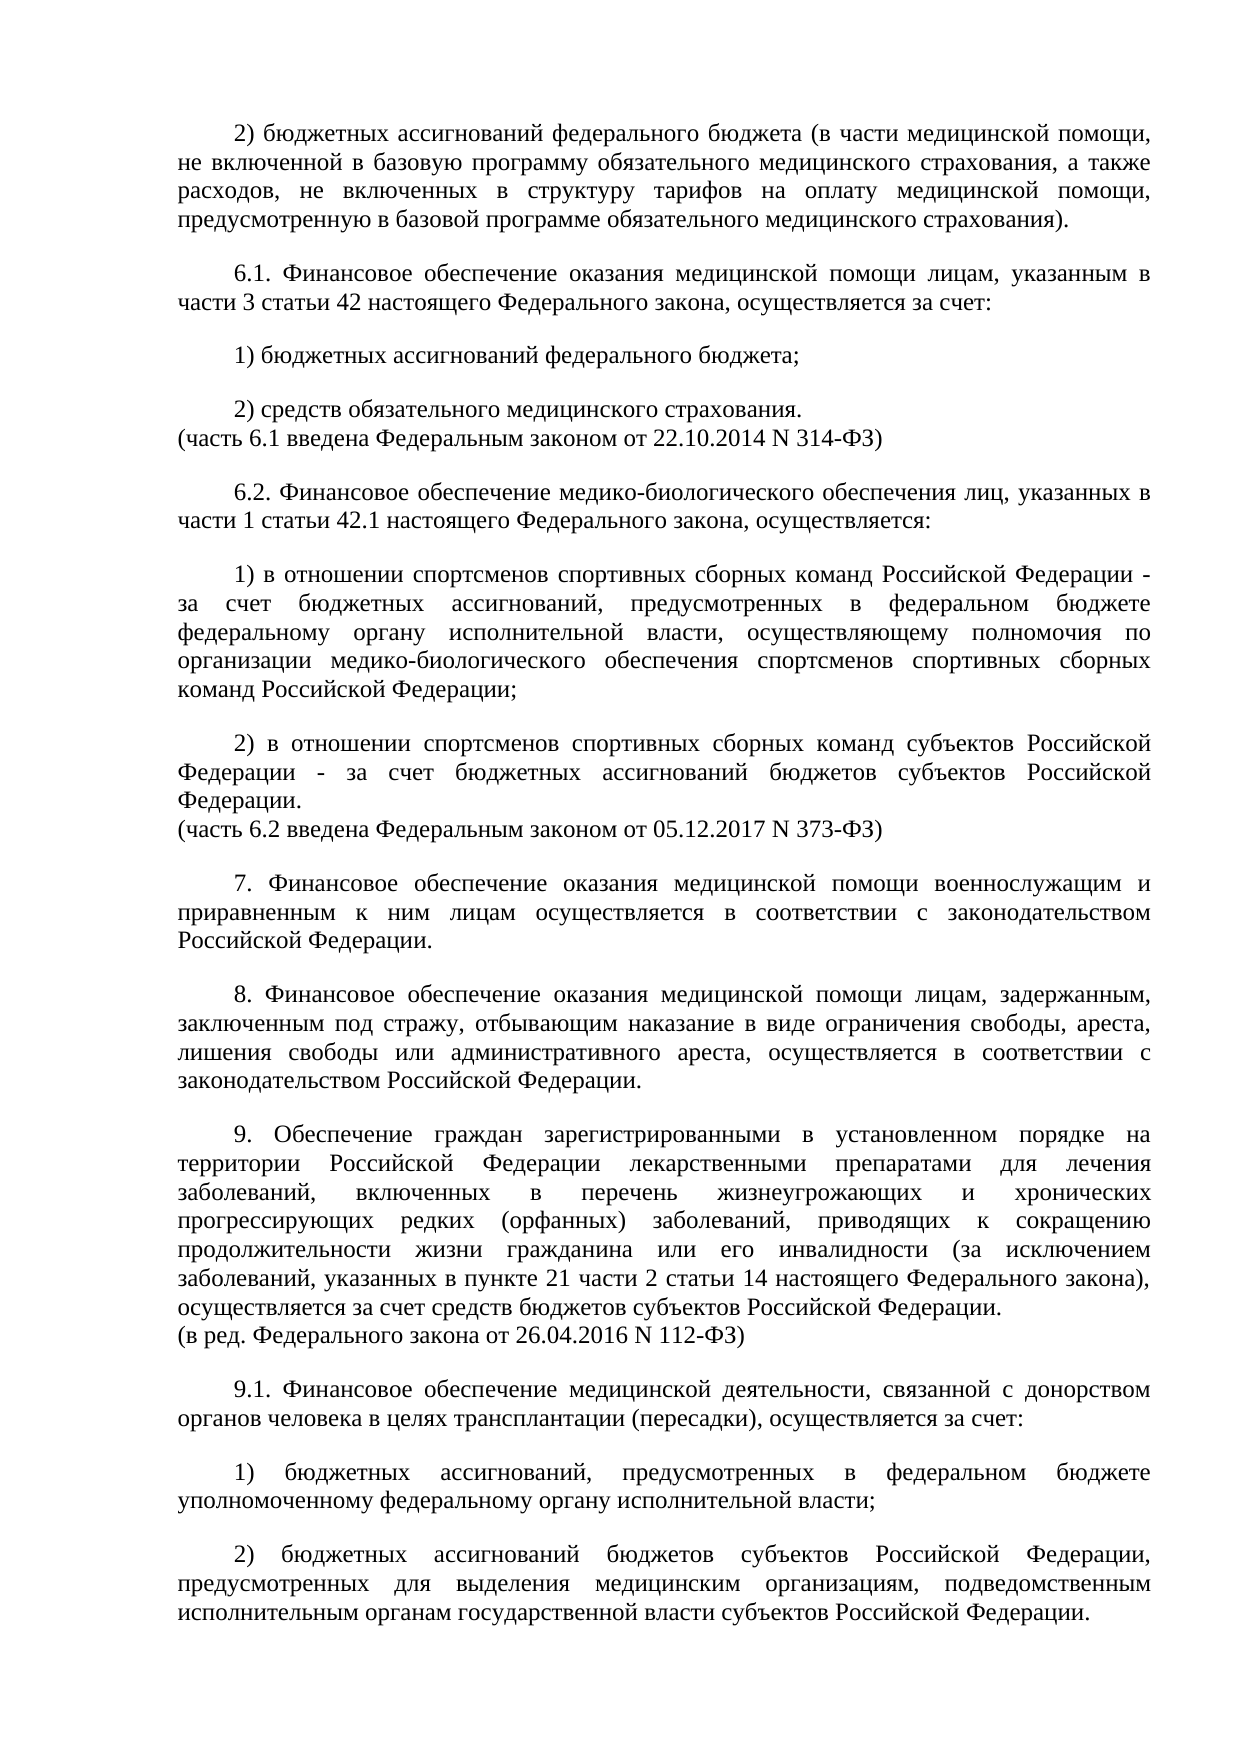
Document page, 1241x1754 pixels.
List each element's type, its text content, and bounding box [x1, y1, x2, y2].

text 2) бюджетных ассигнований федерального бюджета (в части медицинской помощи, не включенной в базовую программу обязательного медицинского страхования, а также расходов, не включенных в структуру тарифов на оплату медицинской помощи, предусмотренную в базовой программе обязательного медицинского страхования). [177, 118, 1152, 233]
text 6.1. Финансовое обеспечение оказания медицинской помощи лицам, указанным в части 3 статьи 42 настоящего Федерального закона, осуществляется за счет: [177, 258, 1152, 316]
text 2) в отношении спортсменов спортивных сборных команд субъектов Российской Федерации - за счет бюджетных ассигнований бюджетов субъектов Российской Федерации. [177, 728, 1152, 814]
text 9. Обеспечение граждан зарегистрированными в установленном порядке на территории Российской Федерации лекарственными препаратами для лечения заболеваний, включенных в перечень жизнеугрожающих и хронических прогрессирующих редких (орфанных) заболеваний, приводящих к сокращению продолжительности жизни гражданина или его инвалидности (за исключением заболеваний, указанных в пункте 21 части 2 статьи 14 настоящего Федерального закона), осуществляется за счет средств бюджетов субъектов Российской Федерации. [177, 1119, 1152, 1321]
text 1) бюджетных ассигнований федерального бюджета; [177, 341, 1152, 369]
text (в ред. Федерального закона от 26.04.2016 N 112-ФЗ) [177, 1321, 1152, 1349]
text 1) в отношении спортсменов спортивных сборных команд Российской Федерации - за счет бюджетных ассигнований, предусмотренных в федеральном бюджете федеральному органу исполнительной власти, осуществляющему полномочия по организации медико-биологического обеспечения спортсменов спортивных сборных команд Российской Федерации; [177, 559, 1152, 703]
text 1) бюджетных ассигнований, предусмотренных в федеральном бюджете уполномоченному федеральному органу исполнительной власти; [177, 1457, 1152, 1514]
text 2) средств обязательного медицинского страхования. [177, 394, 1152, 423]
text 9.1. Финансовое обеспечение медицинской деятельности, связанной с донорством органов человека в целях трансплантации (пересадки), осуществляется за счет: [177, 1374, 1152, 1432]
text (часть 6.1 введена Федеральным законом от 22.10.2014 N 314-ФЗ) [177, 423, 1152, 452]
text 6.2. Финансовое обеспечение медико-биологического обеспечения лиц, указанных в части 1 статьи 42.1 настоящего Федерального закона, осуществляется: [177, 477, 1152, 534]
text 2) бюджетных ассигнований бюджетов субъектов Российской Федерации, предусмотренных для выделения медицинским организациям, подведомственным исполнительным органам государственной власти субъектов Российской Федерации. [177, 1539, 1152, 1626]
text 7. Финансовое обеспечение оказания медицинской помощи военнослужащим и приравненным к ним лицам осуществляется в соответствии с законодательством Российской Федерации. [177, 868, 1152, 954]
text (часть 6.2 введена Федеральным законом от 05.12.2017 N 373-ФЗ) [177, 814, 1152, 843]
text 8. Финансовое обеспечение оказания медицинской помощи лицам, задержанным, заключенным под стражу, отбывающим наказание в виде ограничения свободы, ареста, лишения свободы или административного ареста, осуществляется в соответствии с законодательством Российской Федерации. [177, 979, 1152, 1094]
